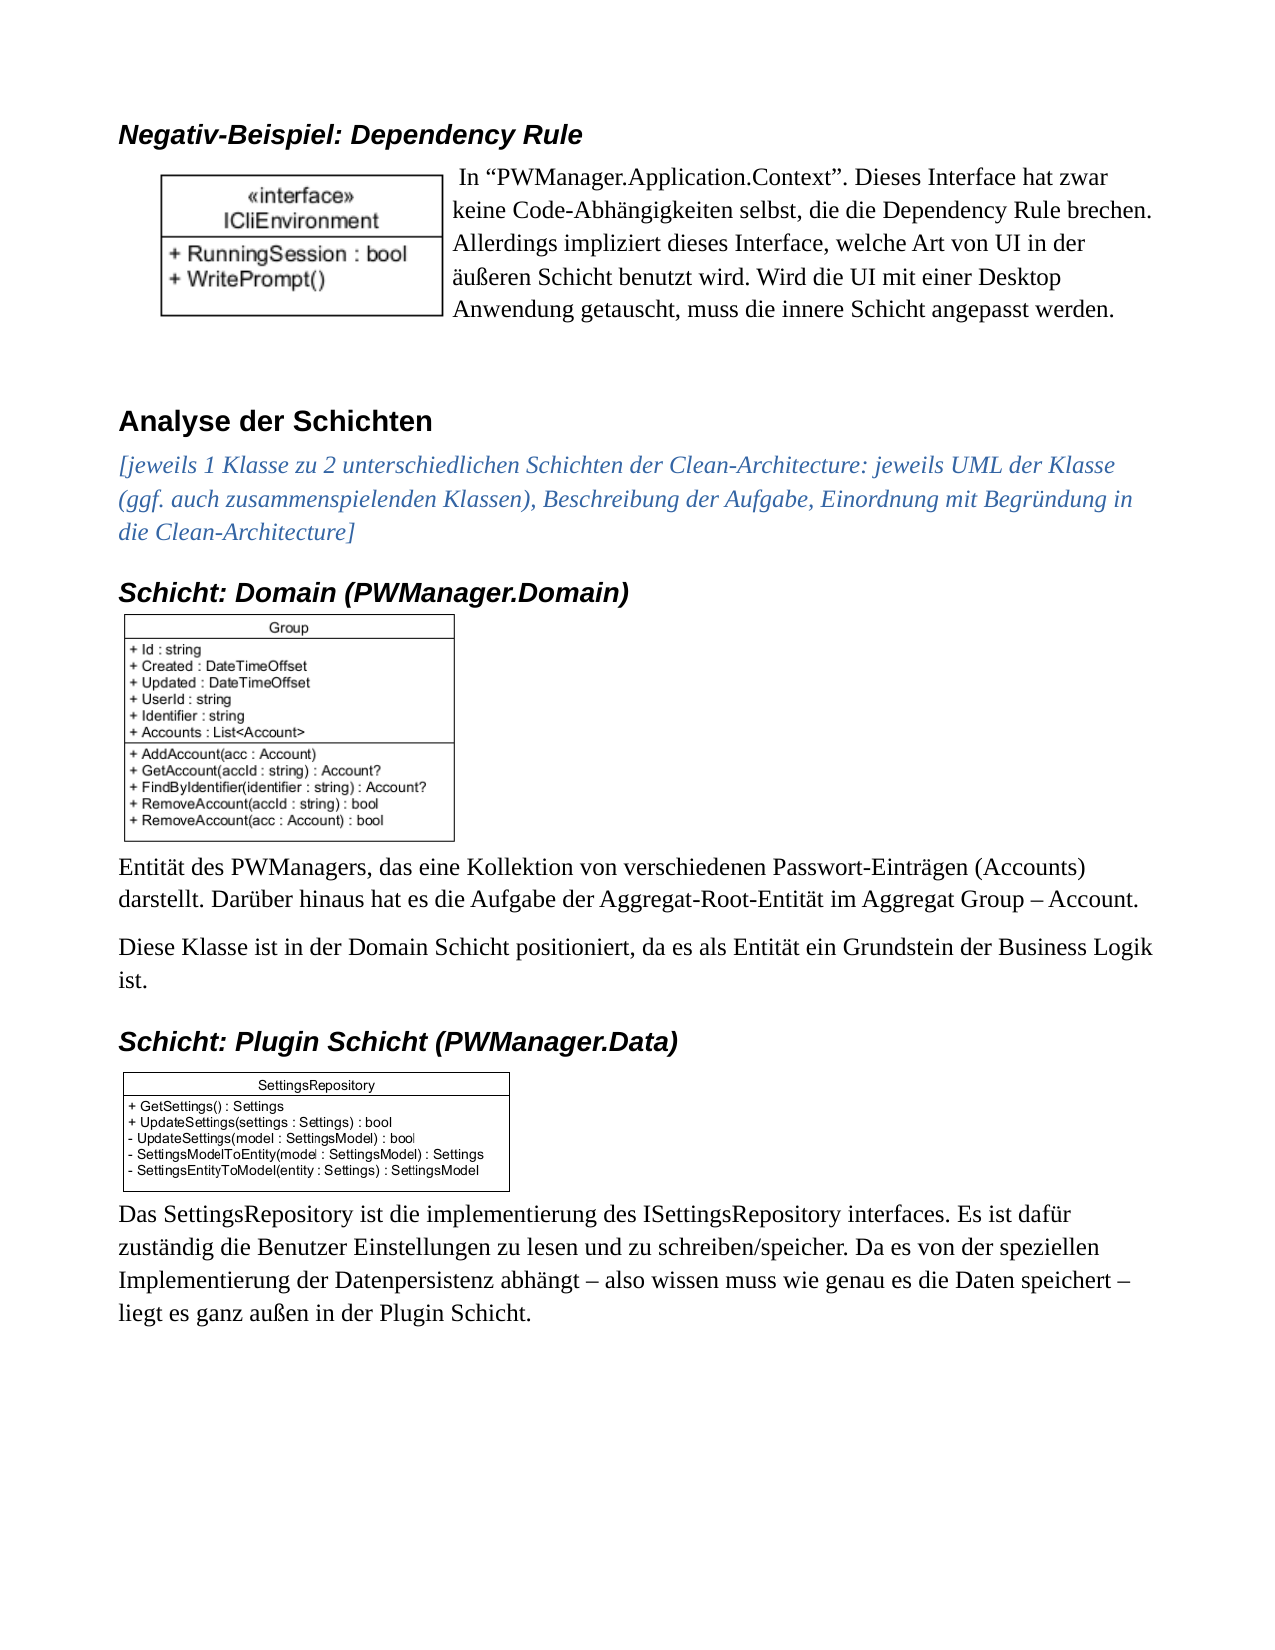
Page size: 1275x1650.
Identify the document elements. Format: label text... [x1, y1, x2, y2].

subtitle Negativ-Beispiel: Dependency Rule [118, 118, 1157, 150]
picture [120, 613, 460, 848]
picture [153, 167, 453, 323]
subtitle Schicht: Domain (PWManager.Domain) [118, 577, 1157, 609]
subtitle Schicht: Plugin Schicht (PWManager.Data) [118, 1025, 1157, 1057]
text Diese Klasse ist in der Domain Schicht positioniert, da es als Entität ein Grundstein der Business Logik ist. [118, 932, 1157, 994]
text Entität des PWManagers, das eine Kollektion von verschiedenen Passwort-Einträgen (Accounts) darstellt. Darüber hinaus hat es die Aufgabe der Aggregat-Root-Entität im Aggregat Group – Account. [118, 621, 1157, 913]
picture [121, 1069, 511, 1195]
subtitle Analyse der Schichten [118, 404, 1157, 438]
text In “PWManager.Application.Context”. Dieses Interface hat zwar keine Code-Abhängigkeiten selbst, die die Dependency Rule brechen. Allerdings impliziert dieses Interface, welche Art von UI in der äußeren Schicht benutzt wird. Wird die UI mit einer Desktop Anwendung getauscht, muss die innere Schicht angepasst werden. [118, 162, 1157, 323]
text Das SettingsRepository ist die implementierung des ISettingsRepository interfaces. Es ist dafür zuständig die Benutzer Einstellungen zu lesen und zu schreiben/speicher. Da es von der speziellen Implementierung der Datenpersistenz abhängt – also wissen muss wie genau es die Daten speichert – liegt es ganz außen in der Plugin Schicht. [118, 1070, 1157, 1326]
text [jeweils 1 Klasse zu 2 unterschiedlichen Schichten der Clean-Architecture: jeweils UML der Klasse (ggf. auch zusammenspielenden Klassen), Beschreibung der Aufgabe, Einordnung mit Begründung in die Clean-Architecture] [118, 451, 1157, 545]
